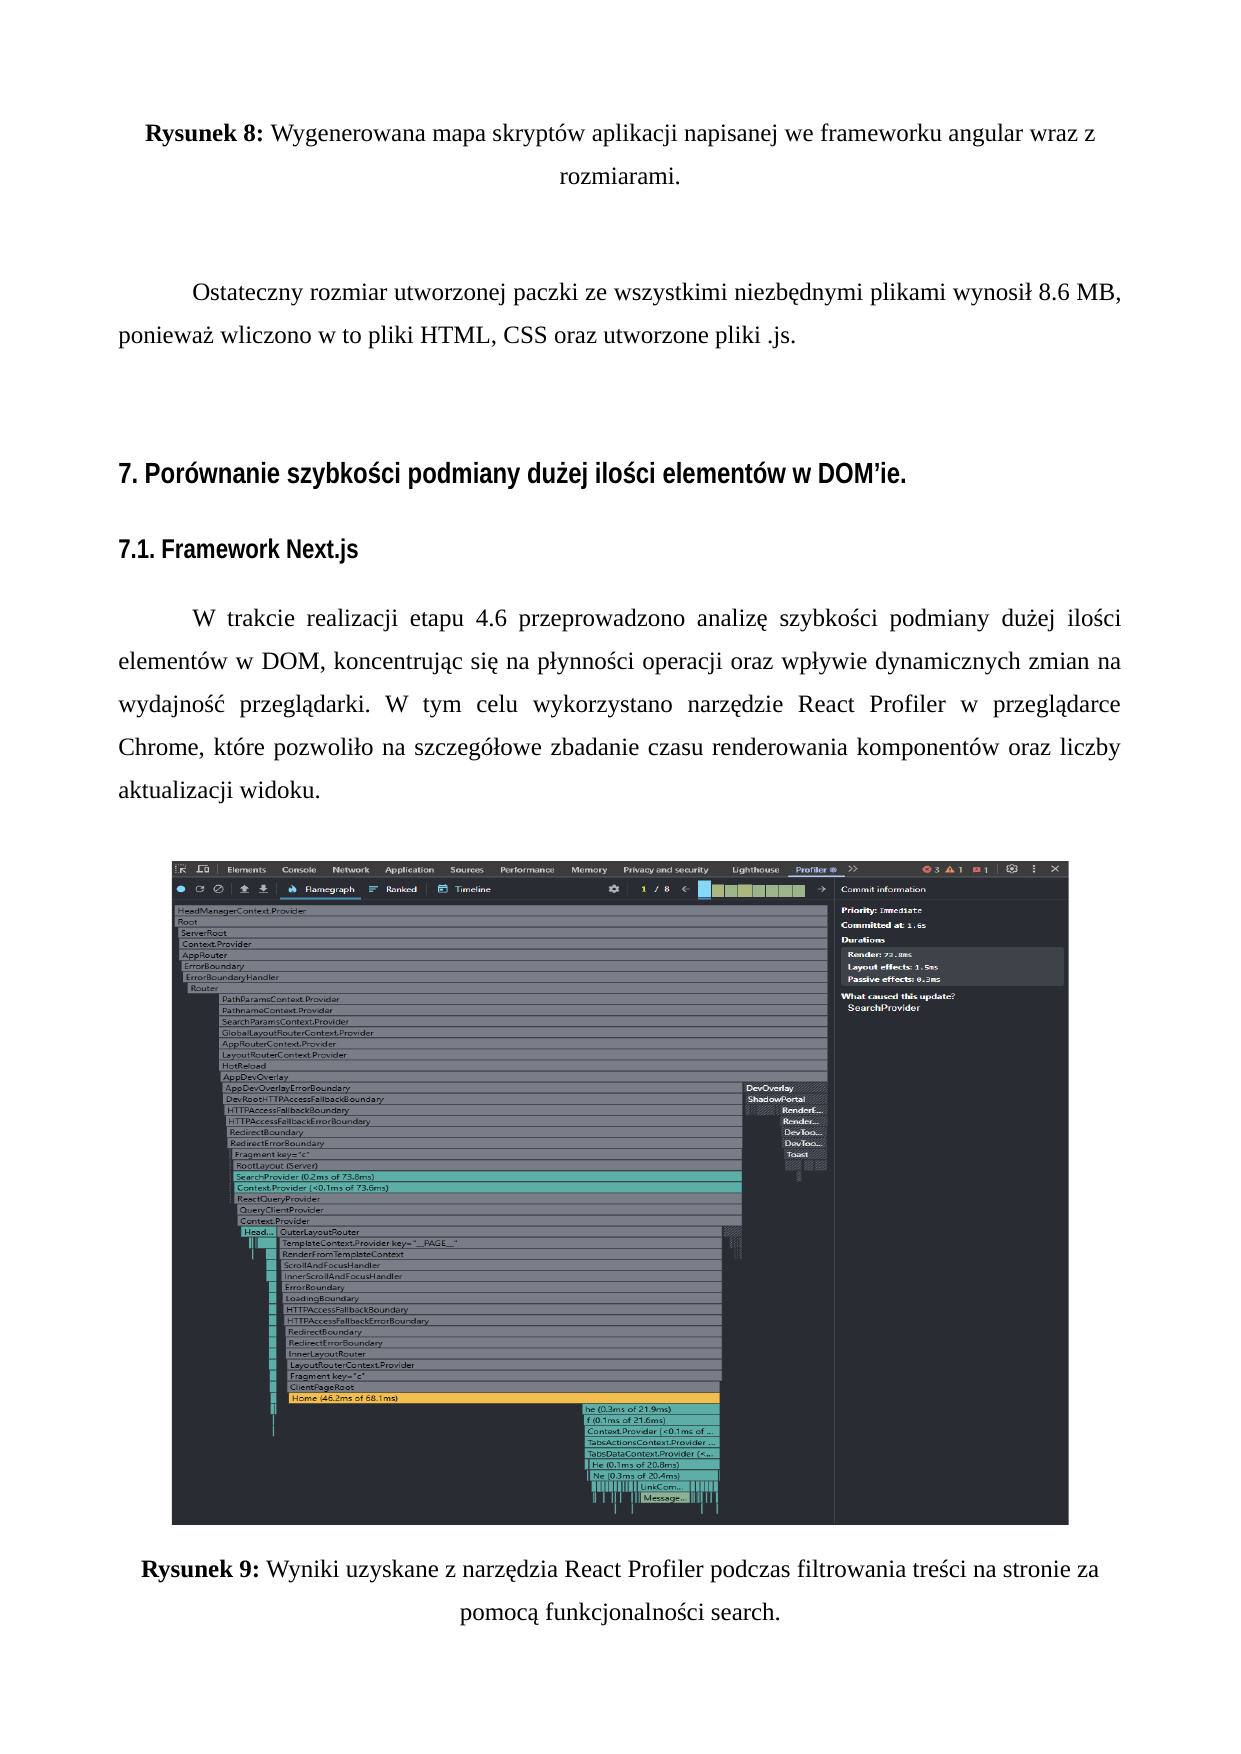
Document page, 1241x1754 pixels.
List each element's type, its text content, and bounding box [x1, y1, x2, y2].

text W trakcie realizacji etapu 4.6 przeprowadzono analizę szybkości podmiany dużej ilości elementów w DOM, koncentrując się na płynności operacji oraz wpływie dynamicznych zmian na wydajność przeglądarki. W tym celu wykorzystano narzędzie React Profiler w przeglądarce Chrome, które pozwoliło na szczegółowe zbadanie czasu renderowania komponentów oraz liczby aktualizacji widoku. [118, 603, 1122, 804]
subtitle 7.1. Framework Next.js [118, 533, 1122, 564]
text Ostateczny rozmiar utworzonej paczki ze wszystkimi niezbędnymi plikami wynosił 8.6 MB, ponieważ wliczono w to pliki HTML, CSS oraz utworzone pliki .js. [118, 277, 1122, 348]
picture [171, 861, 1069, 1525]
text Rysunek 9: Wyniki uzyskane z narzędzia React Profiler podczas filtrowania treści na stronie za pomocą funkcjonalności search. [118, 1554, 1122, 1626]
subtitle 7. Porównanie szybkości podmiany dużej ilości elementów w DOM’ie. [118, 456, 1122, 489]
text Rysunek 8: Wygenerowana mapa skryptów aplikacji napisanej we frameworku angular wraz z rozmiarami. [118, 118, 1122, 190]
